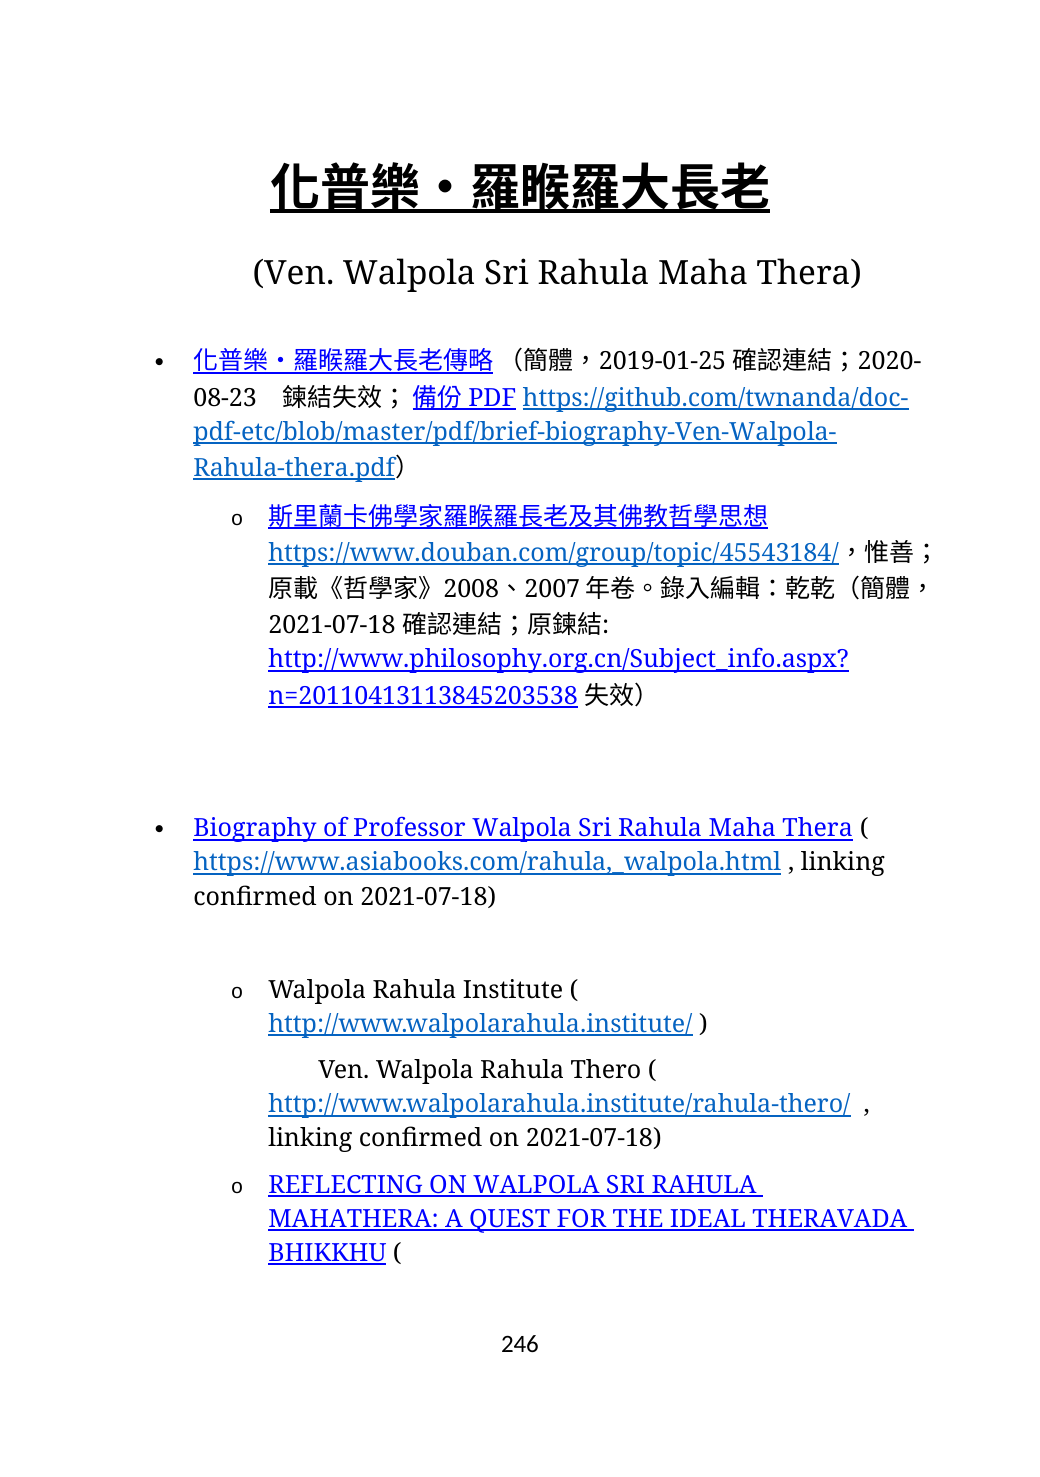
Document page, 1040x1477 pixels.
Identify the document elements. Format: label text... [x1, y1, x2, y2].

list 化普樂•羅睺羅大長老傳略 （簡體，2019-01-25 確認連結；2020-08-23 鍊結失效； 備份 PDF https://github.com/twnanda/doc-pdf-etc/blob/master/pdf/brief-biography-Ven-Walpola-Rahula-thera.pdf） [156, 341, 921, 484]
subtitle 化普樂•羅睺羅大長老 [118, 147, 921, 220]
list Biography of Professor Walpola Sri Rahula Maha Thera ( https://www.asiabooks.com/rahula,_walpola.html , linking confirmed on 2021-07-18) [156, 810, 921, 912]
list REFLECTING ON WALPOLA SRI RAHULA MAHATHERA: A QUEST FOR THE IDEAL THERAVADA BHIKKHU ( [231, 1167, 921, 1269]
text (Ven. Walpola Sri Rahula Maha Thera) [193, 249, 921, 294]
list 斯里蘭卡佛學家羅睺羅長老及其佛教哲學思想 https://www.douban.com/group/topic/45543184/，惟善；原載《哲學家》2008、2007年卷。錄入編輯：乾乾（簡體，2021-07-18 確認連結；原鍊結: http://www.philosophy.org.cn/Subject_info.aspx?n=20110413113845203538 失效） [231, 496, 921, 711]
text Ven. Walpola Rahula Thero ( http://www.walpolarahula.institute/rahula-thero/ , linking confirmed on 2021-07-18) [268, 1052, 921, 1154]
list Walpola Rahula Institute ( http://www.walpolarahula.institute/ ) [231, 971, 921, 1039]
